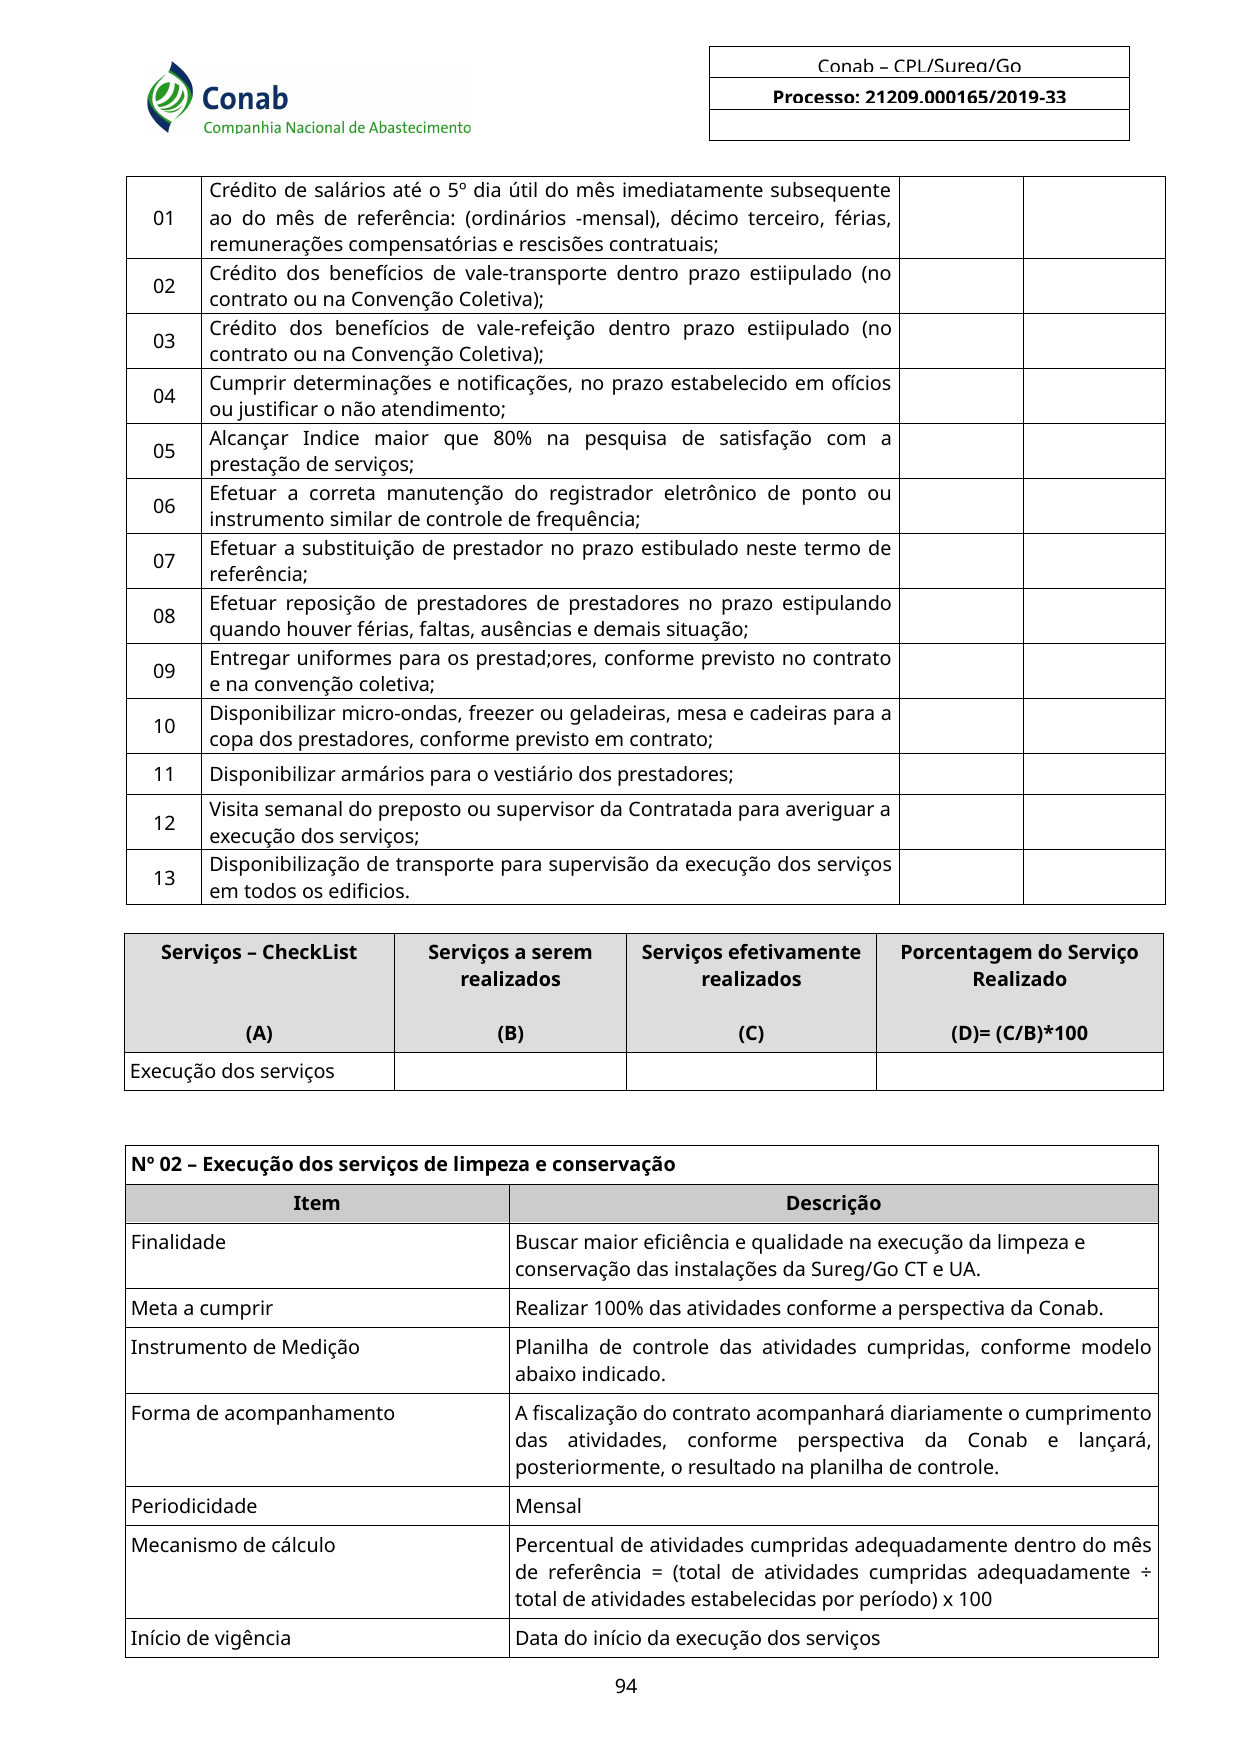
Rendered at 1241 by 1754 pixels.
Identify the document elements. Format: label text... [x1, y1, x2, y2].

table_cell 13 [127, 850, 201, 904]
table_header Serviços – CheckList (A) [125, 934, 394, 1052]
table_cell Crédito dos benefícios de vale-transporte dentro prazo estiipulado (no contrato ou na Convenção Coletiva); [202, 259, 899, 313]
table_cell Data do início da execução dos serviços [510, 1619, 1158, 1657]
table_cell Realizar 100% das atividades conforme a perspectiva da Conab. [510, 1289, 1158, 1327]
table_cell 06 [127, 479, 201, 533]
table_cell Mensal [510, 1487, 1158, 1525]
table_cell [900, 259, 1023, 313]
table_cell 12 [127, 795, 201, 849]
table_cell [900, 850, 1023, 904]
table_cell [900, 424, 1023, 478]
table_cell Alcançar Indice maior que 80% na pesquisa de satisfação com a prestação de serviços; [202, 424, 899, 478]
table_cell Buscar maior eficiência e qualidade na execução da limpeza e conservação das instalações da Sureg/Go CT e UA. [510, 1224, 1158, 1288]
table_cell [1024, 479, 1165, 533]
table_cell [1024, 259, 1165, 313]
table_cell [1024, 850, 1165, 904]
table_header Porcentagem do Serviço Realizado (D)= (C/B)*100 [877, 934, 1163, 1052]
table_cell Finalidade [126, 1224, 509, 1288]
table_cell A fiscalização do contrato acompanhará diariamente o cumprimento das atividades, conforme perspectiva da Conab e lançará, posteriormente, o resultado na planilha de controle. [510, 1394, 1158, 1486]
table_cell Visita semanal do preposto ou supervisor da Contratada para averiguar a execução dos serviços; [202, 795, 899, 849]
table_cell [1024, 699, 1165, 753]
table_cell [900, 369, 1023, 423]
table_cell Periodicidade [126, 1487, 509, 1525]
table_cell Meta a cumprir [126, 1289, 509, 1327]
table_cell 02 [127, 259, 201, 313]
table_cell Planilha de controle das atividades cumpridas, conforme modelo abaixo indicado. [510, 1328, 1158, 1393]
table_cell [877, 1053, 1163, 1090]
table_header Serviços a serem realizados (B) [395, 934, 626, 1052]
table_cell [900, 314, 1023, 368]
table_cell Item [126, 1185, 509, 1222]
table_cell 07 [127, 534, 201, 588]
table_cell [1024, 754, 1165, 794]
table_cell Crédito dos benefícios de vale-refeição dentro prazo estiipulado (no contrato ou na Convenção Coletiva); [202, 314, 899, 368]
table_cell 09 [127, 644, 201, 698]
table_cell 01 [127, 177, 201, 258]
table_header Serviços efetivamente realizados (C) [627, 934, 876, 1052]
table_cell 10 [127, 699, 201, 753]
table_cell [900, 479, 1023, 533]
table_cell [627, 1053, 876, 1090]
table_cell [1024, 795, 1165, 849]
table_cell [900, 534, 1023, 588]
table_cell [1024, 369, 1165, 423]
table_cell Disponibilizar micro-ondas, freezer ou geladeiras, mesa e cadeiras para a copa dos prestadores, conforme previsto em contrato; [202, 699, 899, 753]
table_cell [1024, 589, 1165, 643]
table_cell Crédito de salários até o 5º dia útil do mês imediatamente subsequente ao do mês de referência: (ordinários -mensal), décimo terceiro, férias, remunerações compensatórias e rescisões contratuais; [202, 177, 899, 258]
table_cell Execução dos serviços [125, 1053, 394, 1090]
table_cell [900, 589, 1023, 643]
table_cell Disponibilizar armários para o vestiário dos prestadores; [202, 754, 899, 794]
table_cell Mecanismo de cálculo [126, 1526, 509, 1618]
table_cell [395, 1053, 626, 1090]
table_cell 08 [127, 589, 201, 643]
table_cell 11 [127, 754, 201, 794]
table_cell 05 [127, 424, 201, 478]
table_cell [900, 644, 1023, 698]
table_cell [1024, 534, 1165, 588]
table_cell Disponibilização de transporte para supervisão da execução dos serviços em todos os edificios. [202, 850, 899, 904]
table_cell [1024, 314, 1165, 368]
table_cell [900, 177, 1023, 258]
table_cell Instrumento de Medição [126, 1328, 509, 1393]
table_cell [900, 795, 1023, 849]
table_cell [1024, 644, 1165, 698]
table_cell Descrição [510, 1185, 1158, 1222]
table_cell Efetuar reposição de prestadores de prestadores no prazo estipulando quando houver férias, faltas, ausências e demais situação; [202, 589, 899, 643]
table_cell Cumprir determinações e notificações, no prazo estabelecido em ofícios ou justificar o não atendimento; [202, 369, 899, 423]
table_header Nº 02 – Execução dos serviços de limpeza e conservação [126, 1146, 1158, 1183]
table_cell [900, 699, 1023, 753]
table_cell 03 [127, 314, 201, 368]
table_cell [900, 754, 1023, 794]
table_cell Percentual de atividades cumpridas adequadamente dentro do mês de referência = (total de atividades cumpridas adequadamente ÷ total de atividades estabelecidas por período) x 100 [510, 1526, 1158, 1618]
table_cell Início de vigência [126, 1619, 509, 1657]
table_cell Entregar uniformes para os prestad;ores, conforme previsto no contrato e na convenção coletiva; [202, 644, 899, 698]
table_cell Forma de acompanhamento [126, 1394, 509, 1486]
table_cell Efetuar a substituição de prestador no prazo estibulado neste termo de referência; [202, 534, 899, 588]
table_cell [1024, 424, 1165, 478]
table_cell 04 [127, 369, 201, 423]
picture [147, 61, 471, 134]
table_cell [1024, 177, 1165, 258]
table_cell Efetuar a correta manutenção do registrador eletrônico de ponto ou instrumento similar de controle de frequência; [202, 479, 899, 533]
